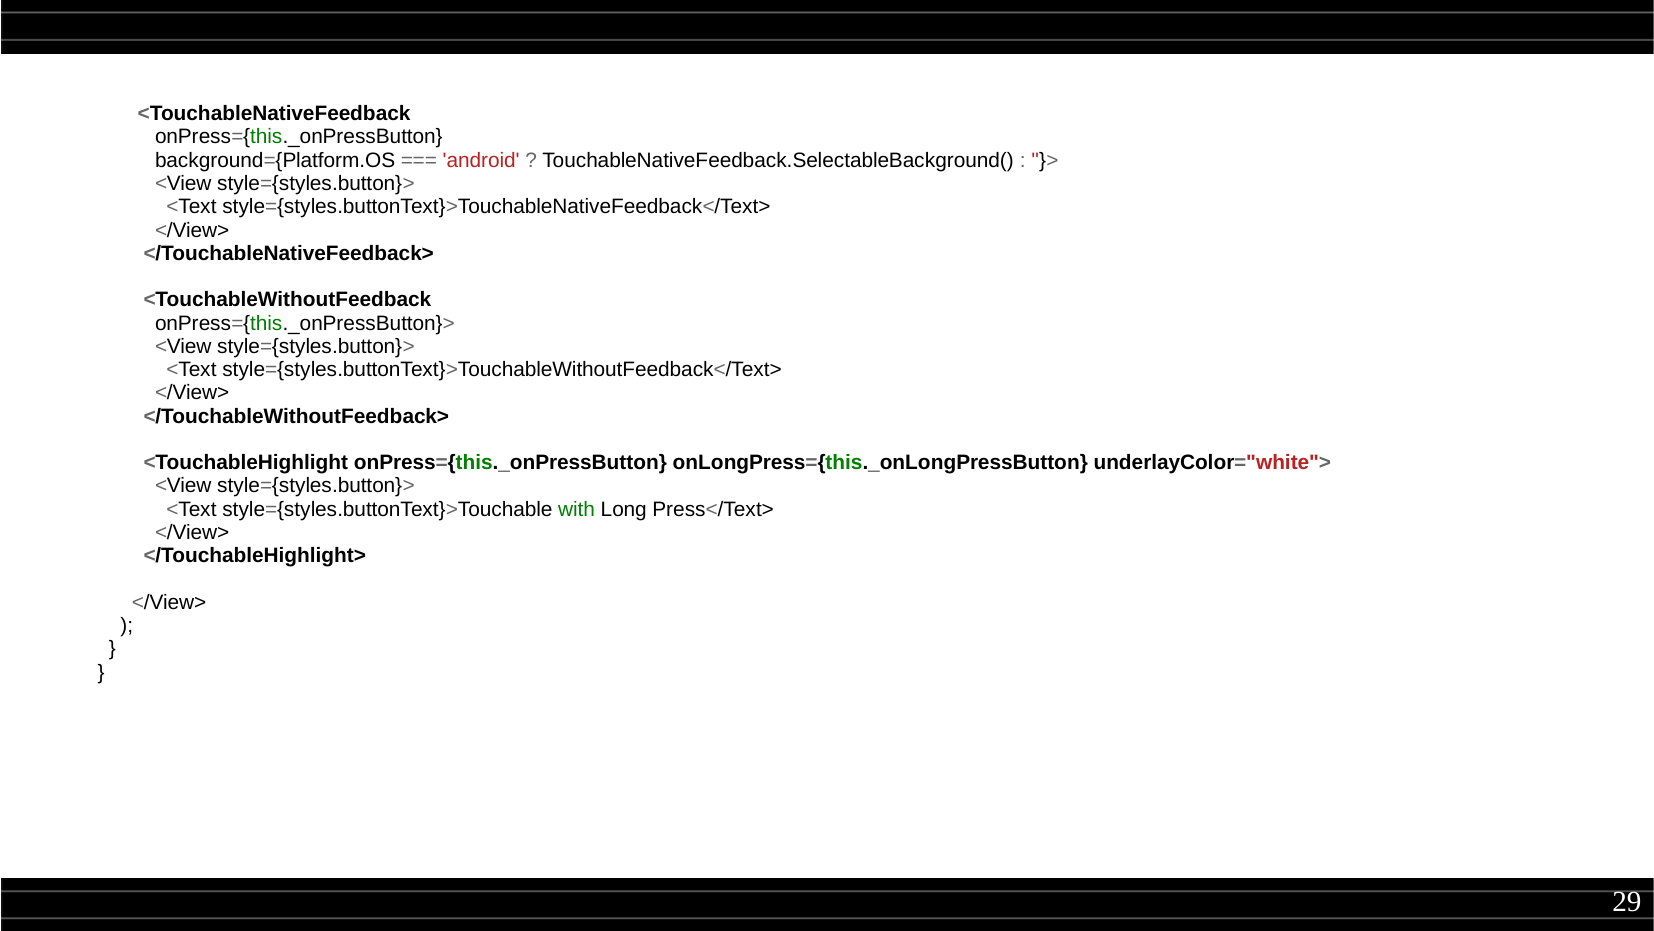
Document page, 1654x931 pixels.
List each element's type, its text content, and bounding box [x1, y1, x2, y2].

text_box <TouchableNativeFeedback onPress={this._onPressButton} background={Platform.OS === 'android' ? TouchableNativeFeedback.SelectableBackground() : ''}> <View style={styles.button}> <Text style={styles.buttonText}>TouchableNativeFeedback</Text> </View> </TouchableNativeFeedback> <TouchableWithoutFeedback onPress={this._onPressButton}> <View style={styles.button}> <Text style={styles.buttonText}>TouchableWithoutFeedback</Text> </View> </TouchableWithoutFeedback> <TouchableHighlight onPress={this._onPressButton} onLongPress={this._onLongPressButton} underlayColor="white"> <View style={styles.button}> <Text style={styles.buttonText}>Touchable with Long Press</Text> </View> </TouchableHighlight> </View> ); } } [82, 94, 1536, 738]
picture [1, 0, 1654, 54]
picture [1, 878, 1654, 931]
